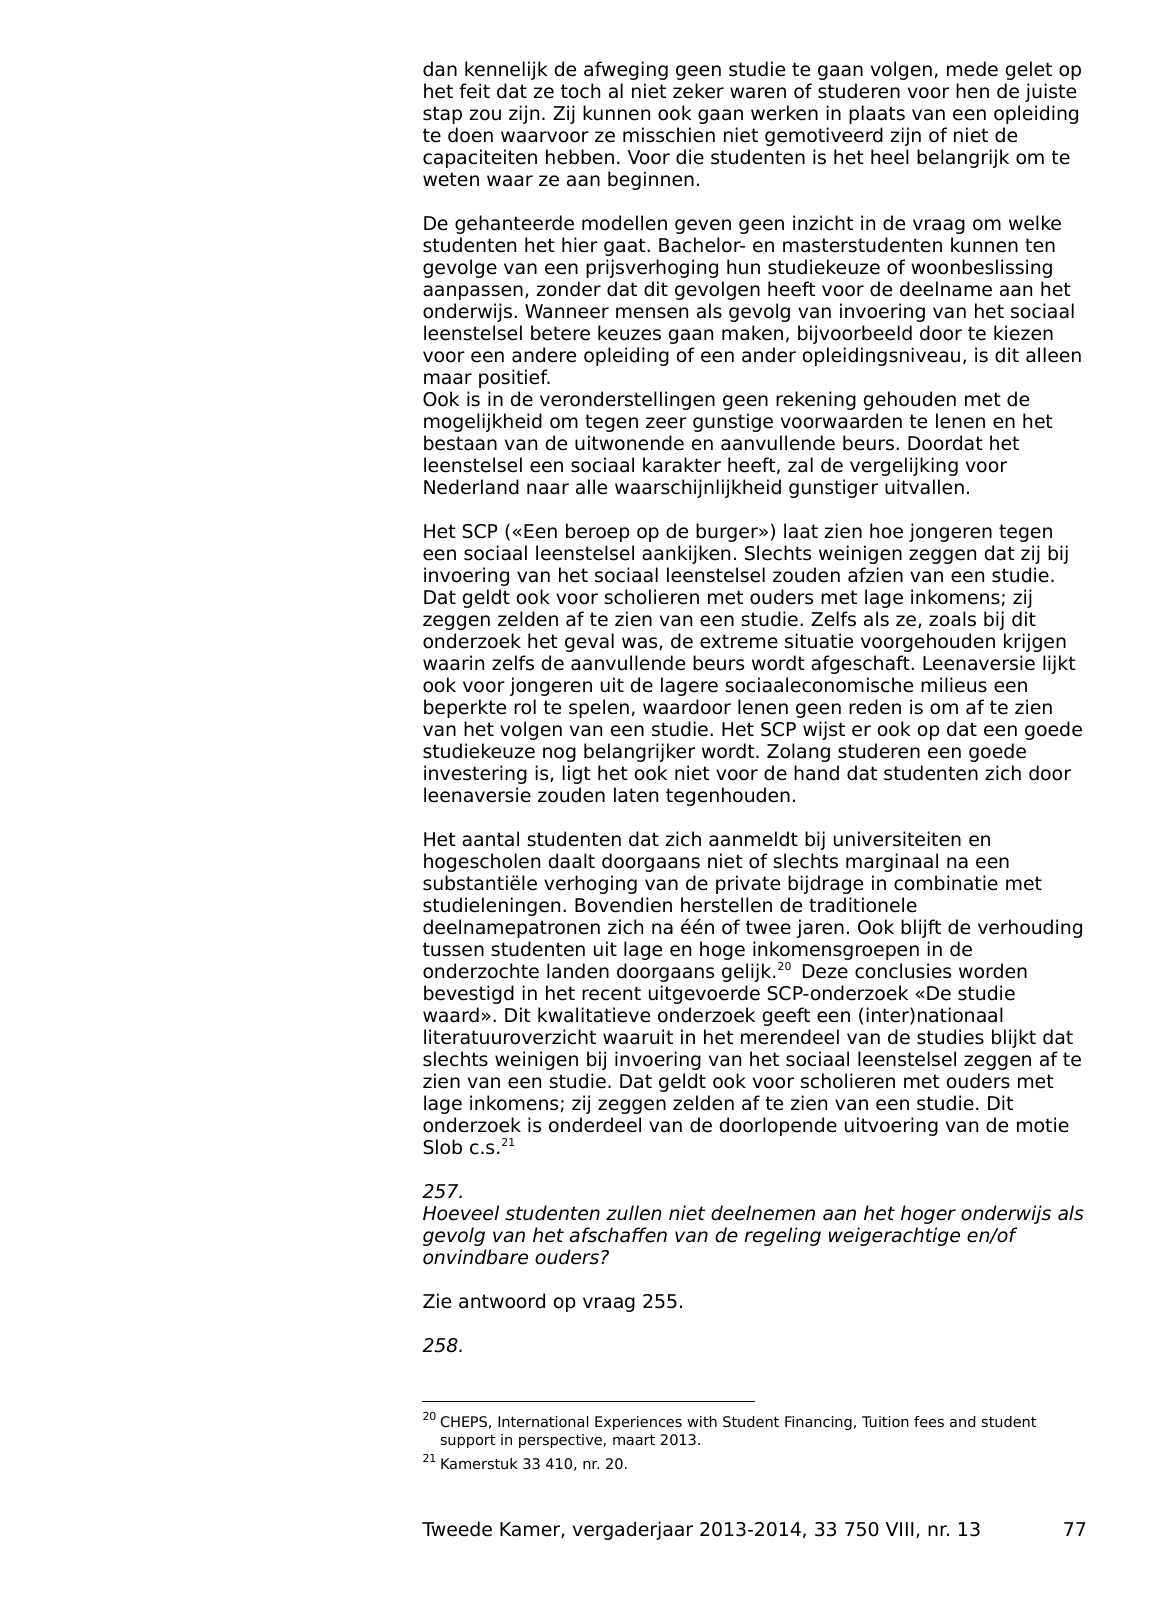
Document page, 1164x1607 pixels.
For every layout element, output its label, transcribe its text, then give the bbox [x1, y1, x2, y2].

text CHEPS, International Experiences with Student Financing, Tuition fees and student support in perspective, maart 2013. [422, 1410, 1087, 1449]
text Hoeveel studenten zullen niet deelnemen aan het hoger onderwijs als gevolg van het afschaffen van de regeling weigerachtige en/of onvindbare ouders? [422, 1203, 1087, 1269]
text Kamerstuk 33 410, nr. 20. [422, 1452, 1087, 1474]
text Zie antwoord op vraag 255. [422, 1291, 1087, 1313]
text dan kennelijk de afweging geen studie te gaan volgen, mede gelet op het feit dat ze toch al niet zeker waren of studeren voor hen de juiste stap zou zijn. Zij kunnen ook gaan werken in plaats van een opleiding te doen waarvoor ze misschien niet gemotiveerd zijn of niet de capaciteiten hebben. Voor die studenten is het heel belangrijk om te weten waar ze aan beginnen. [422, 59, 1087, 191]
text De gehanteerde modellen geven geen inzicht in de vraag om welke studenten het hier gaat. Bachelor- en masterstudenten kunnen ten gevolge van een prijsverhoging hun studiekeuze of woonbeslissing aanpassen, zonder dat dit gevolgen heeft voor de deelname aan het onderwijs. Wanneer mensen als gevolg van invoering van het sociaal leenstelsel betere keuzes gaan maken, bijvoorbeeld door te kiezen voor een andere opleiding of een ander opleidingsniveau, is dit alleen maar positief. [422, 213, 1087, 389]
text 257. [422, 1181, 1087, 1203]
text Het SCP («Een beroep op de burger») laat zien hoe jongeren tegen een sociaal leenstelsel aankijken. Slechts weinigen zeggen dat zij bij invoering van het sociaal leenstelsel zouden afzien van een studie. Dat geldt ook voor scholieren met ouders met lage inkomens; zij zeggen zelden af te zien van een studie. Zelfs als ze, zoals bij dit onderzoek het geval was, de extreme situatie voorgehouden krijgen waarin zelfs de aanvullende beurs wordt afgeschaft. Leenaversie lijkt ook voor jongeren uit de lagere sociaaleconomische milieus een beperkte rol te spelen, waardoor lenen geen reden is om af te zien van het volgen van een studie. Het SCP wijst er ook op dat een goede studiekeuze nog belangrijker wordt. Zolang studeren een goede investering is, ligt het ook niet voor de hand dat studenten zich door leenaversie zouden laten tegenhouden. [422, 521, 1087, 807]
text Ook is in de veronderstellingen geen rekening gehouden met de mogelijkheid om tegen zeer gunstige voorwaarden te lenen en het bestaan van de uitwonende en aanvullende beurs. Doordat het leenstelsel een sociaal karakter heeft, zal de vergelijking voor Nederland naar alle waarschijnlijkheid gunstiger uitvallen. [422, 389, 1087, 499]
text Het aantal studenten dat zich aanmeldt bij universiteiten en hogescholen daalt doorgaans niet of slechts marginaal na een substantiële verhoging van de private bijdrage in combinatie met studieleningen. Bovendien herstellen de traditionele deelnamepatronen zich na één of twee jaren. Ook blijft de verhouding tussen studenten uit lage en hoge inkomensgroepen in de onderzochte landen doorgaans gelijk. Deze conclusies worden bevestigd in het recent uitgevoerde SCP-onderzoek «De studie waard». Dit kwalitatieve onderzoek geeft een (inter)nationaal literatuuroverzicht waaruit in het merendeel van de studies blijkt dat slechts weinigen bij invoering van het sociaal leenstelsel zeggen af te zien van een studie. Dat geldt ook voor scholieren met ouders met lage inkomens; zij zeggen zelden af te zien van een studie. Dit onderzoek is onderdeel van de doorlopende uitvoering van de motie Slob c.s. [422, 829, 1087, 1159]
text 258. [422, 1335, 1087, 1357]
